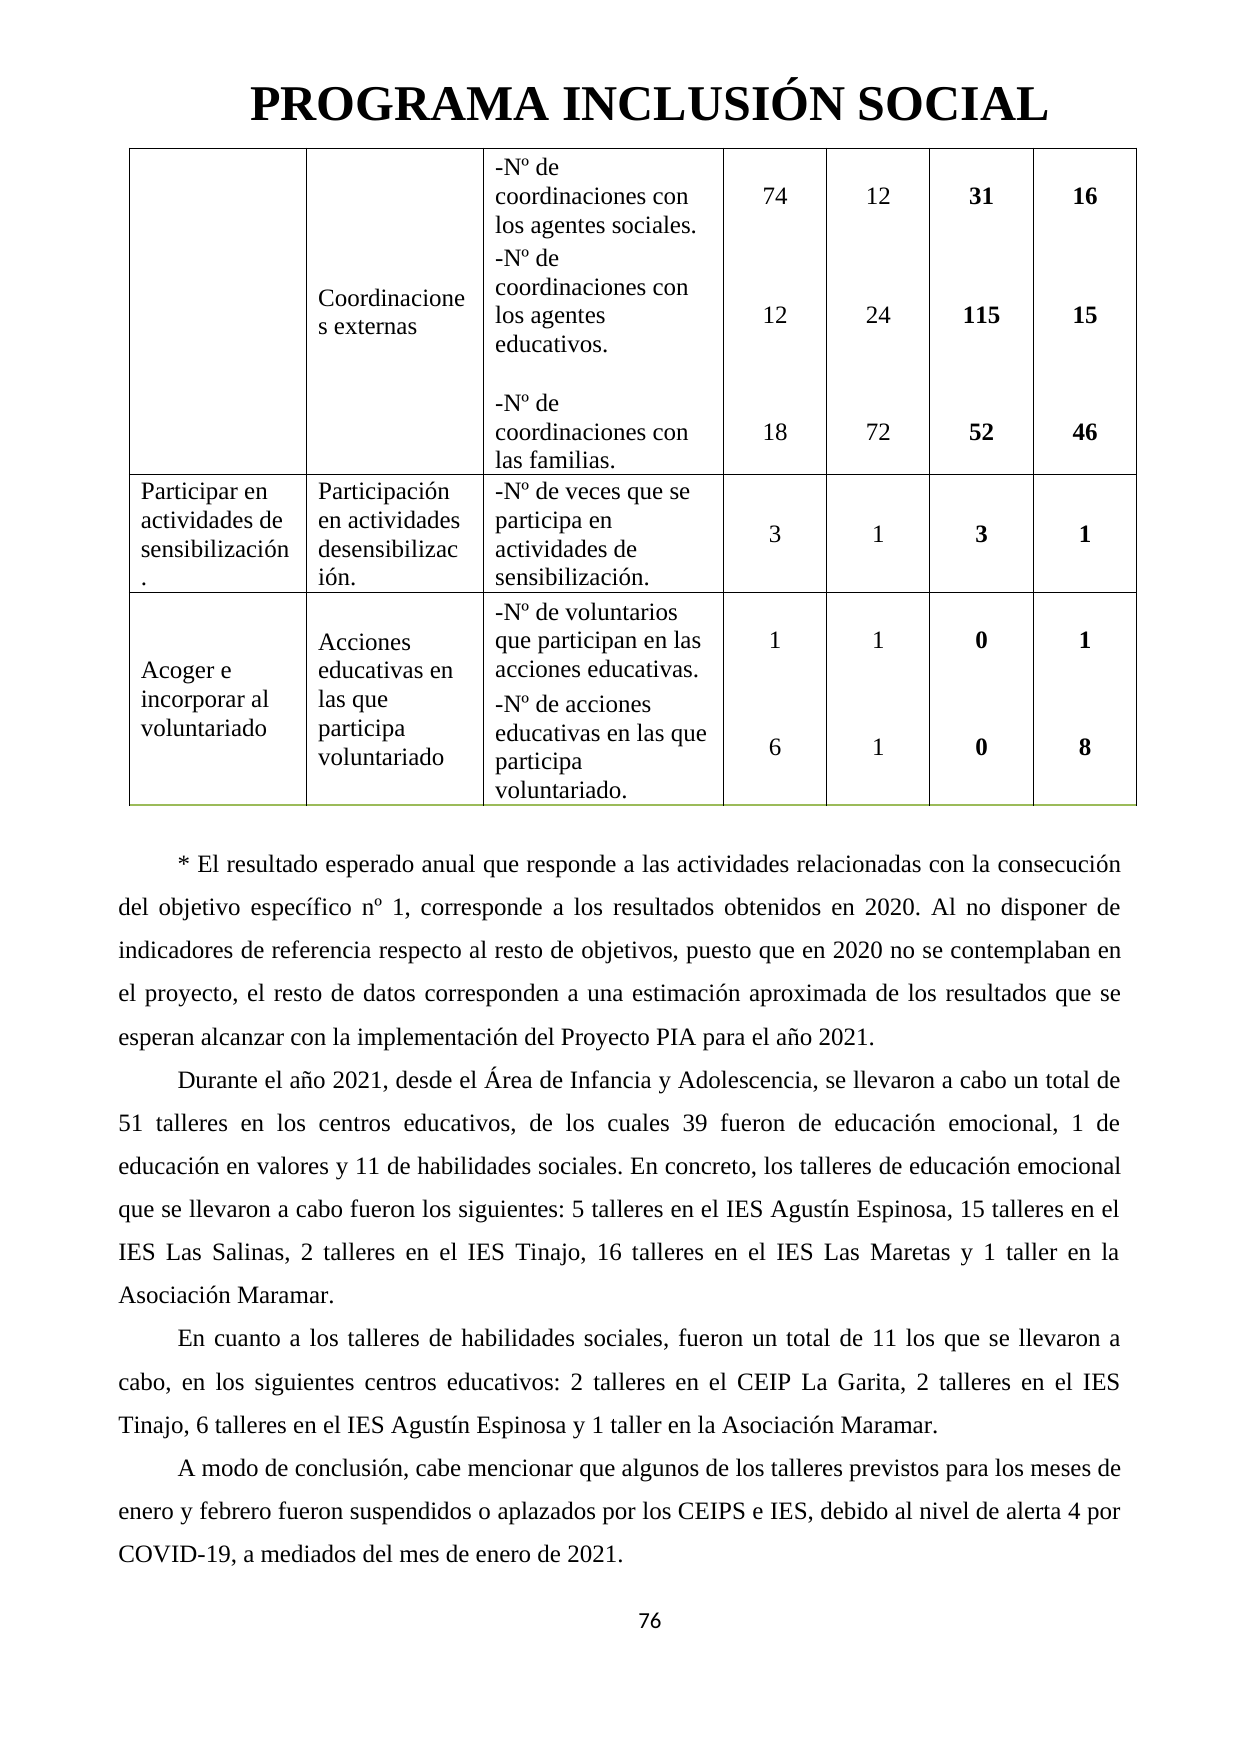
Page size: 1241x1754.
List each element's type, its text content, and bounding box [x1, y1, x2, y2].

table_cell 15 [1034, 242, 1136, 387]
table_cell -Nº de veces que se participa en actividades de sensibilización. [484, 475, 723, 592]
table_cell 16 [1034, 149, 1136, 242]
table_cell 72 [827, 387, 929, 474]
table_cell 3 [930, 475, 1033, 592]
table_cell 0­ [930, 593, 1033, 687]
table_cell 52 [930, 387, 1033, 474]
table_cell 1 [1034, 593, 1136, 687]
table_cell 115 [930, 242, 1033, 387]
table_cell Participar en actividades de sensibilización. [130, 475, 306, 592]
table_cell 12 [827, 149, 929, 242]
table_cell 1 [724, 593, 826, 687]
table_cell -Nº de voluntarios que participan en las acciones educativas. [484, 593, 723, 687]
table_cell 18 [724, 387, 826, 474]
table_cell Coordinaciones externas [307, 149, 483, 474]
table_cell 46 [1034, 387, 1136, 474]
table_cell -Nº de acciones educativas en las que participa voluntariado. [484, 687, 723, 804]
table_cell 8 [1034, 687, 1136, 804]
table_cell -Nº de coordinaciones con los agentes sociales. [484, 149, 723, 242]
table_cell Acoger e incorporar al voluntariado [130, 593, 306, 804]
table_cell 31 [930, 149, 1033, 242]
table_cell [130, 149, 306, 474]
table_cell -Nº de coordinaciones con los agentes educativos. [484, 242, 723, 387]
text * El resultado esperado anual que responde a las actividades relacionadas con la consecución del objetivo específico nº 1, corresponde a los resultados obtenidos en 2020. Al no disponer de indicadores de referencia respecto al resto de objetivos, puesto que en 2020 no se contemplaban en el proyecto, el resto de datos corresponden a una estimación aproximada de los resultados que se esperan alcanzar con la implementación del Proyecto PIA para el año 2021. [118, 849, 1122, 1050]
table_cell Participación en actividades desensibilización. [307, 475, 483, 592]
table_cell -Nº de coordinaciones con las familias. [484, 387, 723, 474]
table_cell 3 [724, 475, 826, 592]
table_cell Acciones educativas en las que participa voluntariado [307, 593, 483, 804]
table_cell 1 [827, 475, 929, 592]
text En cuanto a los talleres de habilidades sociales, fueron un total de 11 los que se llevaron a cabo, en los siguientes centros educativos: 2 talleres en el CEIP La Garita, 2 talleres en el IES Tinajo, 6 talleres en el IES Agustín Espinosa y 1 taller en la Asociación Maramar. [118, 1323, 1122, 1438]
table_cell 6 [724, 687, 826, 804]
table_cell 12 [724, 242, 826, 387]
table_cell 1 [1034, 475, 1136, 592]
table_cell 24 [827, 242, 929, 387]
table_cell 74 [724, 149, 826, 242]
table_cell 1 [827, 593, 929, 687]
text Durante el año 2021, desde el Área de Infancia y Adolescencia, se llevaron a cabo un total de 51 talleres en los centros educativos, de los cuales 39 fueron de educación emocional, 1 de educación en valores y 11 de habilidades sociales. En concreto, los talleres de educación emocional que se llevaron a cabo fueron los siguientes: 5 talleres en el IES Agustín Espinosa, 15 talleres en el IES Las Salinas, 2 talleres en el IES Tinajo, 16 talleres en el IES Las Maretas y 1 taller en la Asociación Maramar. [118, 1065, 1122, 1309]
table_cell 0 [930, 687, 1033, 804]
table_cell 1 [827, 687, 929, 804]
text A modo de conclusión, cabe mencionar que algunos de los talleres previstos para los meses de enero y febrero fueron suspendidos o aplazados por los CEIPS e IES, debido al nivel de alerta 4 por COVID-19, a mediados del mes de enero de 2021. [118, 1453, 1122, 1568]
